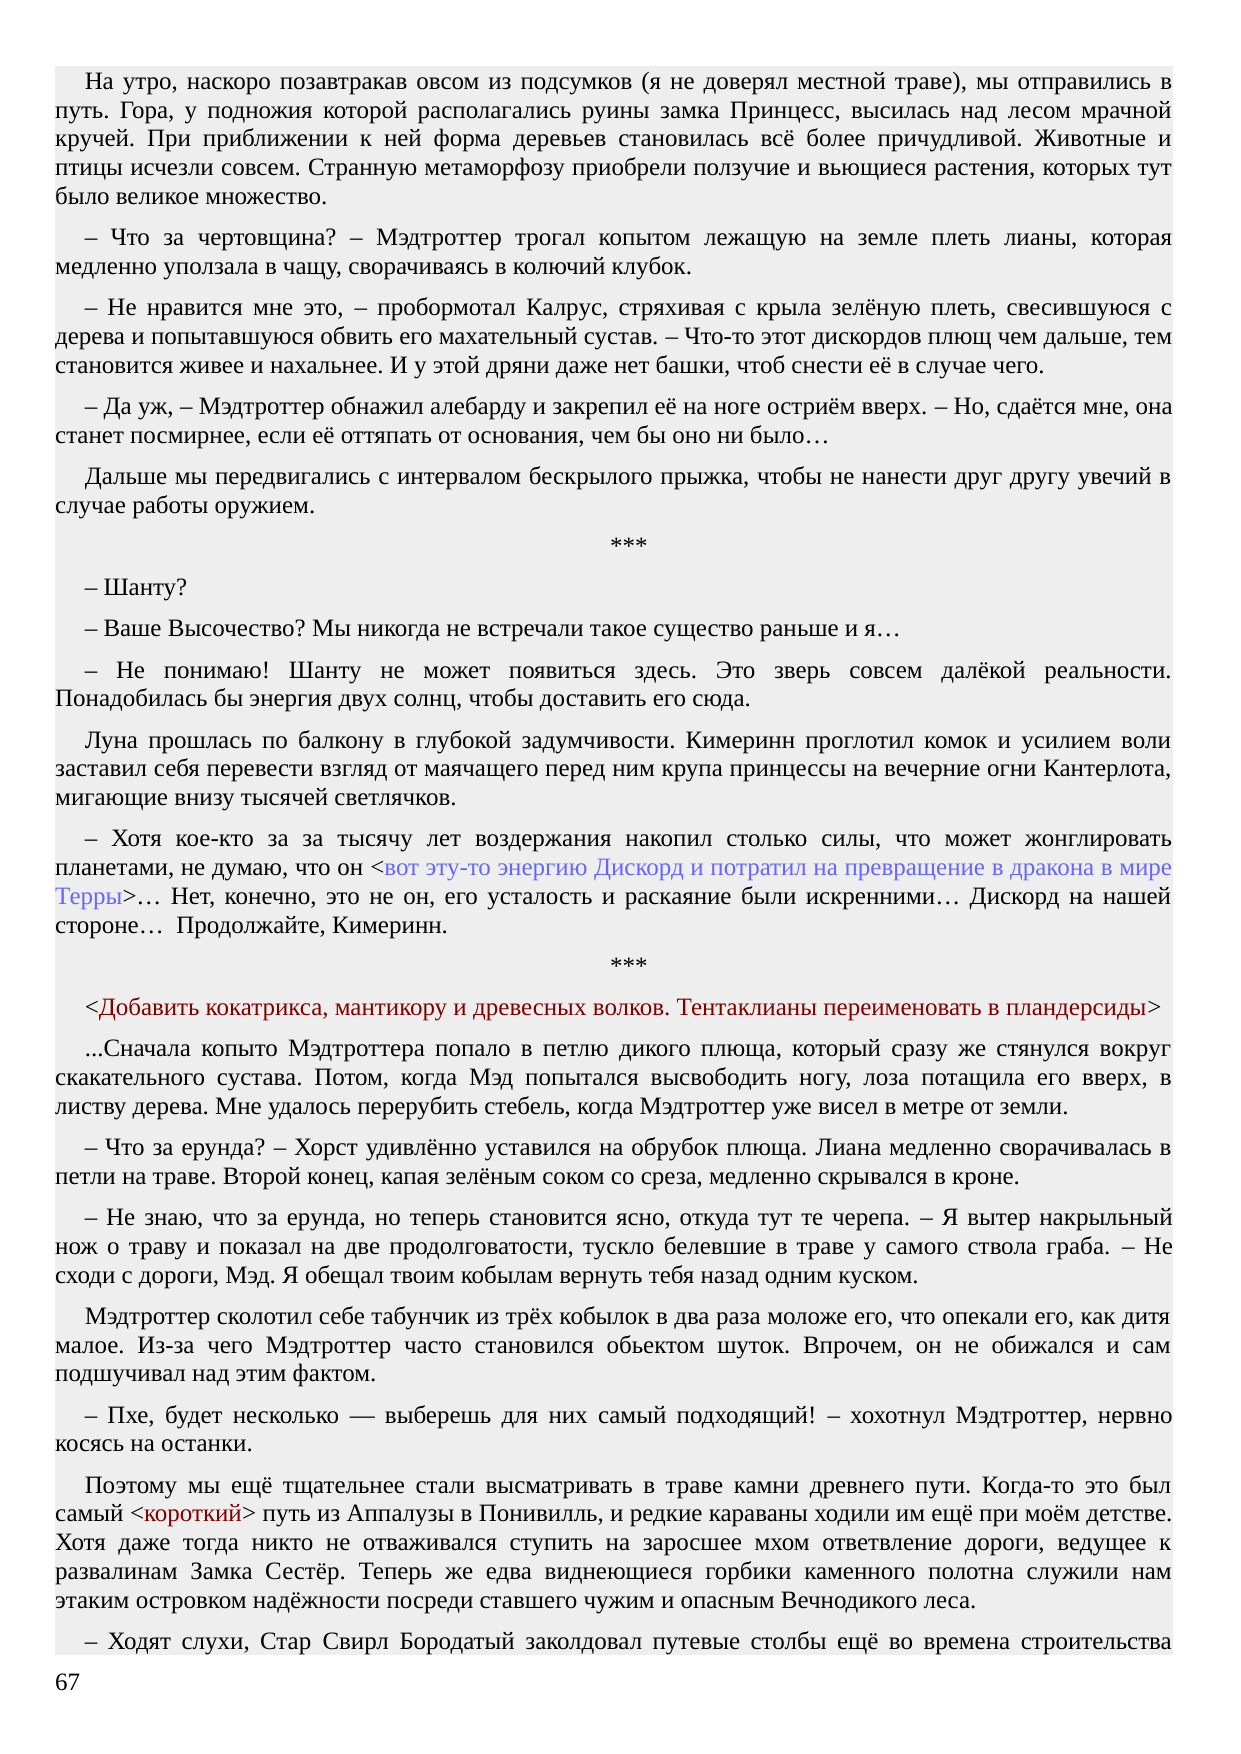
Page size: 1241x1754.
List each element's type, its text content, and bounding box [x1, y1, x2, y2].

text – Не знаю, что за ерунда, но теперь становится ясно, откуда тут те черепа. – Я вытер накрыльный нож о траву и показал на две продолговатости, тускло белевшие в траве у самого ствола граба. – Не сходи с дороги, Мэд. Я обещал твоим кобылам вернуть тебя назад одним куском. [55, 1202, 1173, 1288]
text Луна прошлась по балкону в глубокой задумчивости. Кимеринн проглотил комок и усилием воли заставил себя перевести взгляд от маячащего перед ним крупа принцессы на вечерние огни Кантерлота, мигающие внизу тысячей светлячков. [55, 725, 1173, 811]
text – Не нравится мне это, – пробормотал Калрус, стряхивая с крыла зелёную плеть, свесившуюся с дерева и попытавшуюся обвить его махательный сустав. – Что-то этот дискордов плющ чем дальше, тем становится живее и нахальнее. И у этой дряни даже нет башки, чтоб снести её в случае чего. [55, 292, 1173, 378]
text – Ходят слухи, Стар Cвирл Бородатый заколдовал путевые столбы ещё во времена строительства [55, 1626, 1173, 1655]
text – Да уж, – Мэдтроттер обнажил алебарду и закрепил её на ноге остриём вверх. – Но, сдаётся мне, она станет посмирнее, если её оттяпать от основания, чем бы оно ни было… [55, 391, 1173, 448]
text – Шанту? [55, 572, 1173, 601]
text *** [55, 951, 1173, 980]
text Дальше мы передвигались с интервалом бескрылого прыжка, чтобы не нанести друг другу увечий в случае работы оружием. [55, 461, 1173, 518]
text *** [55, 531, 1173, 560]
text ...Сначала копыто Мэдтроттера попало в петлю дикого плюща, который сразу же стянулся вокруг скакательного сустава. Потом, когда Мэд попытался высвободить ногу, лоза потащила его вверх, в листву дерева. Мне удалось перерубить стебель, когда Мэдтроттер уже висел в метре от земли. [55, 1033, 1173, 1120]
text – Хотя кое-кто за за тысячу лет воздержания накопил столько силы, что может жонглировать планетами, не думаю, что он <вот эту-то энергию Дискорд и потратил на превращение в дракона в мире Терры>… Нет, конечно, это не он, его усталость и раскаяние были искренними… Дискорд на нашей стороне… Продолжайте, Кимеринн. [55, 823, 1173, 938]
text – Что за чертовщина? – Мэдтроттер трогал копытом лежащую на земле плеть лианы, которая медленно уползала в чащу, сворачиваясь в колючий клубок. [55, 222, 1173, 280]
text – Не понимаю! Шанту не может появиться здесь. Это зверь совсем далёкой реальности. Понадобилась бы энергия двух солнц, чтобы доставить его сюда. [55, 655, 1173, 712]
text На утро, наскоро позавтракав овсом из подсумков (я не доверял местной траве), мы отправились в путь. Гора, у подножия которой располагались руины замка Принцесс, высилась над лесом мрачной кручей. При приближении к ней форма деревьев становилась всё более причудливой. Животные и птицы исчезли совсем. Странную метаморфозу приобрели ползучие и вьющиеся растения, которых тут было великое множество. [55, 66, 1173, 210]
text – Ваше Высочество? Мы никогда не встречали такое существо раньше и я… [55, 613, 1173, 642]
text Поэтому мы ещё тщательнее стали высматривать в траве камни древнего пути. Когда-то это был самый <короткий> путь из Аппалузы в Понивилль, и редкие караваны ходили им ещё при моём детстве. Хотя даже тогда никто не отваживался ступить на заросшее мхом ответвление дороги, ведущее к развалинам Замка Сестёр. Теперь же едва виднеющиеся горбики каменного полотна служили нам этаким островком надёжности посреди ставшего чужим и опасным Вечнодикого леса. [55, 1470, 1173, 1613]
text <Добавить кокатрикса, мантикору и древесных волков. Тентаклианы переименовать в пландерсиды> [55, 992, 1173, 1021]
text – Пхе, будет несколько — выберешь для них самый подходящий! – хохотнул Мэдтроттер, нервно косясь на останки. [55, 1400, 1173, 1457]
text Мэдтроттер сколотил себе табунчик из трёх кобылок в два раза моложе его, что опекали его, как дитя малое. Из-за чего Мэдтроттер часто становился обьектом шуток. Впрочем, он не обижался и сам подшучивал над этим фактом. [55, 1301, 1173, 1387]
text – Что за ерунда? – Хорст удивлённо уставился на обрубок плюща. Лиана медленно сворачивалась в петли на траве. Второй конец, капая зелёным соком со среза, медленно скрывался в кроне. [55, 1132, 1173, 1190]
